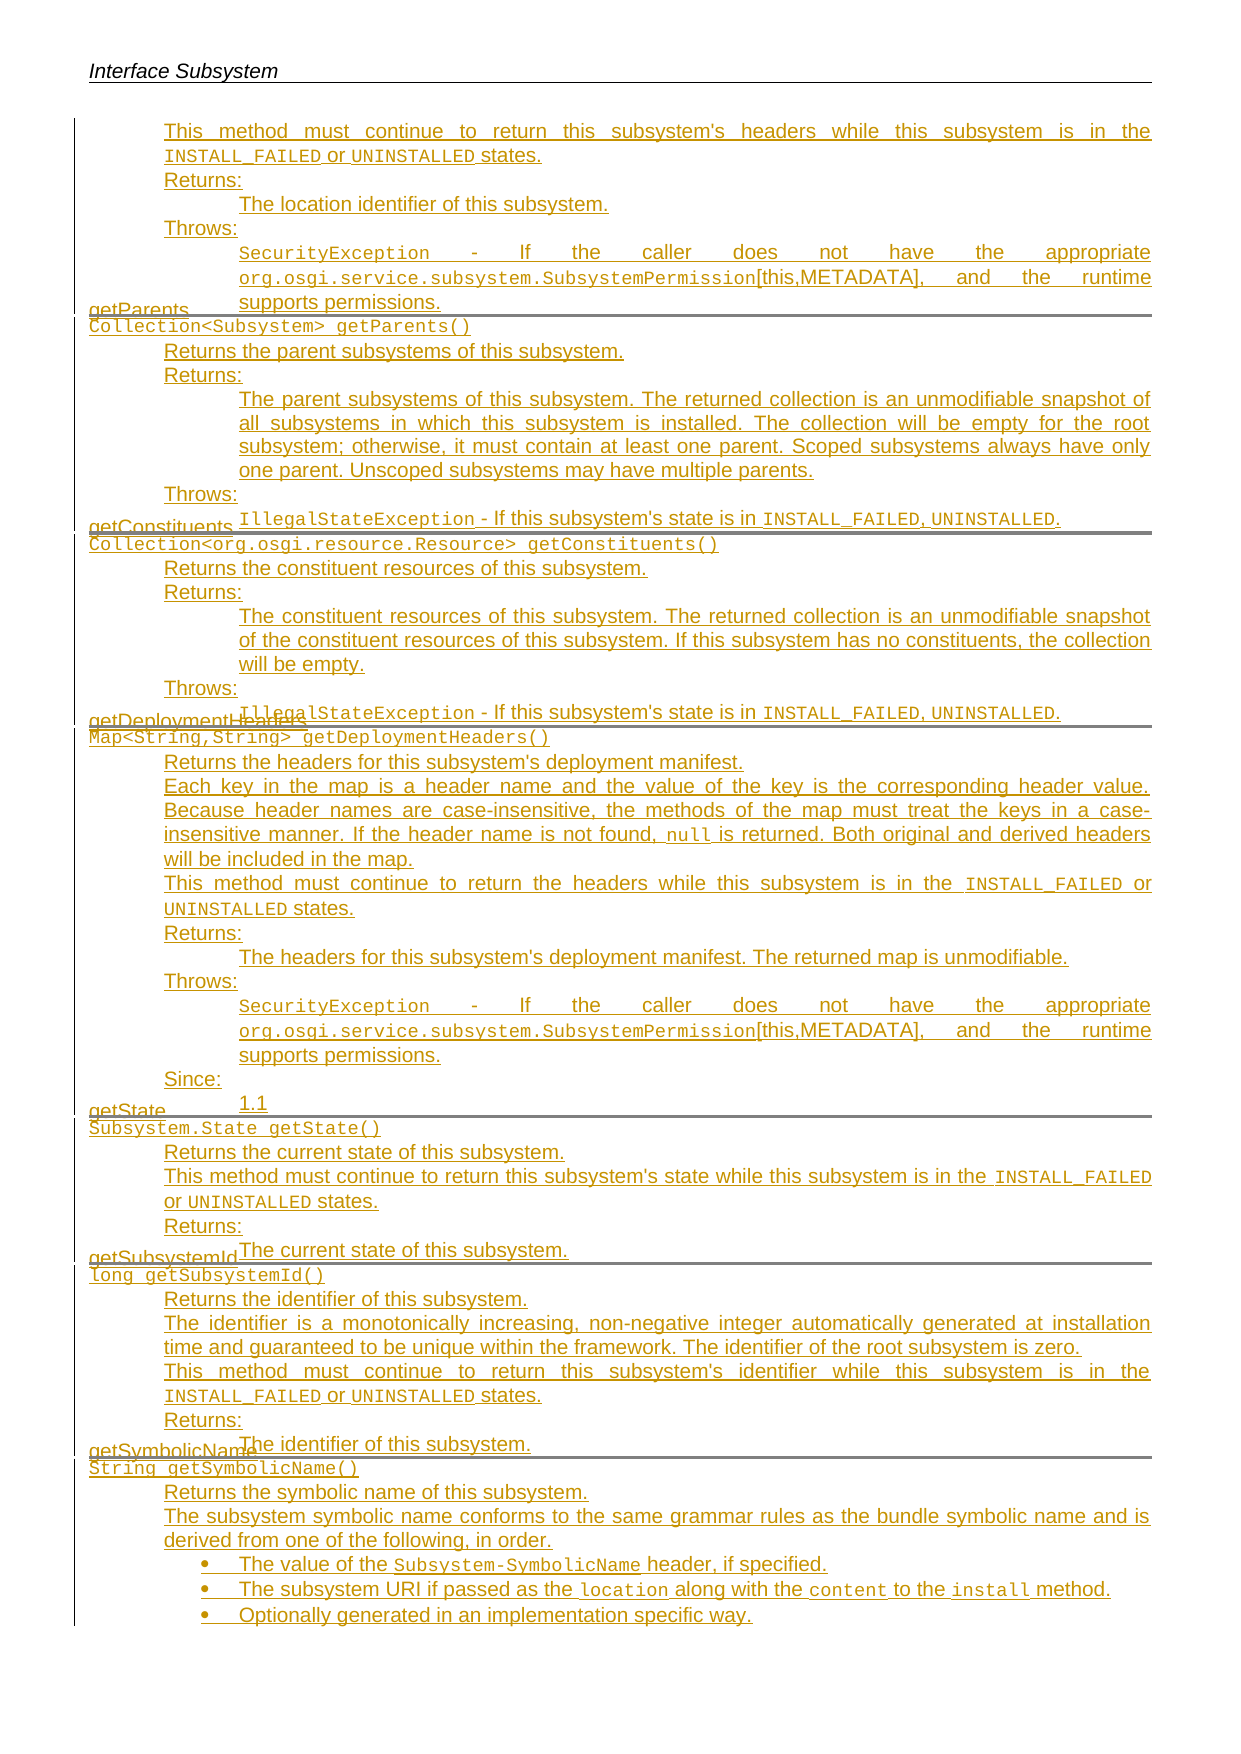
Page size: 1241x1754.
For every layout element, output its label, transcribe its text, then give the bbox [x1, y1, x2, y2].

text Returns the headers for this subsystem's deployment manifest. [163, 749, 1152, 773]
text INSTALL_FAILED or UNINSTALLED states. [163, 140, 1152, 168]
text Throws: [163, 969, 1152, 993]
text The parent subsystems of this subsystem. The returned collection is an unmodifiable snapshot of all subsystems in which this subsystem is installed. The collection will be empty for the root subsystem; otherwise, it must contain at least one parent. Scoped subsystems always have only one parent. Unscoped subsystems may have multiple parents. [238, 386, 1152, 482]
text Map<String,String> getDeploymentHeaders() [88, 728, 1152, 749]
text The subsystem symbolic name conforms to the same grammar rules as the bundle symbolic name and is derived from one of the following, in order. [163, 1504, 1152, 1552]
text The location identifier of this subsystem. [238, 192, 1152, 216]
list Optionally generated in an implementation specific way. [201, 1602, 1152, 1626]
text Returns: [163, 1214, 1152, 1238]
text Throws: [163, 482, 1152, 506]
text SecurityException - If the caller does not have the appropriate org.osgi.service.subsystem.SubsystemPermission[this,METADATA], and the runtime [238, 993, 1152, 1039]
text will be empty. [238, 650, 1152, 676]
text IllegalStateException - If this subsystem's state is in INSTALL_FAILED, UNINSTALLED. [238, 506, 1152, 531]
text The current state of this subsystem. [238, 1238, 1152, 1262]
text IllegalStateException - If this subsystem's state is in INSTALL_FAILED, UNINSTALLED. [238, 700, 1152, 725]
text Returns: [163, 1408, 1152, 1432]
text Returns the symbolic name of this subsystem. [163, 1480, 1152, 1504]
text Returns the constituent resources of this subsystem. [163, 556, 1152, 580]
text Subsystem.State getState() [88, 1118, 1152, 1140]
text Returns the current state of this subsystem. [163, 1140, 1152, 1164]
text This method must continue to return this subsystem's state while this subsystem is in the INSTALL_FAILED [163, 1164, 1152, 1185]
text The constituent resources of this subsystem. The returned collection is an unmodifiable snapshot of the constituent resources of this subsystem. If this subsystem has no constituents, the collection [238, 604, 1152, 649]
text Collection<Subsystem> getParents() [88, 317, 1152, 338]
text This method must continue to return this subsystem's headers while this subsystem is in the [163, 118, 1152, 139]
text This method must continue to return the headers while this subsystem is in the INSTALL_FAILED or UNINSTALLED states. [163, 871, 1152, 921]
text supports permissions. [238, 287, 1152, 314]
text Returns the parent subsystems of this subsystem. [163, 338, 1152, 362]
text Returns: [163, 362, 1152, 386]
text insensitive manner. If the header name is not found, null is returned. Both original and derived headers will be included in the map. [163, 819, 1152, 871]
text 1.1 [238, 1091, 1152, 1115]
text Returns: [163, 580, 1152, 604]
text This method must continue to return this subsystem's identifier while this subsystem is in the INSTALL_FAILED or UNINSTALLED states. [163, 1358, 1152, 1408]
text supports permissions. [238, 1040, 1152, 1067]
text Since: [163, 1067, 1152, 1091]
text Throws: [163, 216, 1152, 239]
text The identifier of this subsystem. [238, 1432, 1152, 1456]
text The headers for this subsystem's deployment manifest. The returned map is unmodifiable. [238, 945, 1152, 969]
text String getSymbolicName() [88, 1459, 1152, 1480]
text long getSubsystemId() [88, 1265, 1152, 1287]
text Each key in the map is a header name and the value of the key is the corresponding header value. Because header names are case-insensitive, the methods of the map must treat the keys in a case- [163, 773, 1152, 818]
text time and guaranteed to be unique within the framework. The identifier of the root subsystem is zero. [163, 1333, 1152, 1358]
text or UNINSTALLED states. [163, 1186, 1152, 1214]
list The value of the Subsystem-SymbolicName header, if specified. [201, 1552, 1152, 1577]
list The subsystem URI if passed as the location along with the content to the install method. [201, 1577, 1152, 1602]
text Returns: [163, 921, 1152, 945]
text SecurityException - If the caller does not have the appropriate org.osgi.service.subsystem.SubsystemPermission[this,METADATA], and the runtime [238, 239, 1152, 286]
text Returns the identifier of this subsystem. [163, 1287, 1152, 1311]
text Returns: [163, 168, 1152, 192]
text Collection<org.osgi.resource.Resource> getConstituents() [88, 535, 1152, 556]
text The identifier is a monotonically increasing, non-negative integer automatically generated at installation [163, 1311, 1152, 1332]
text Throws: [163, 676, 1152, 700]
